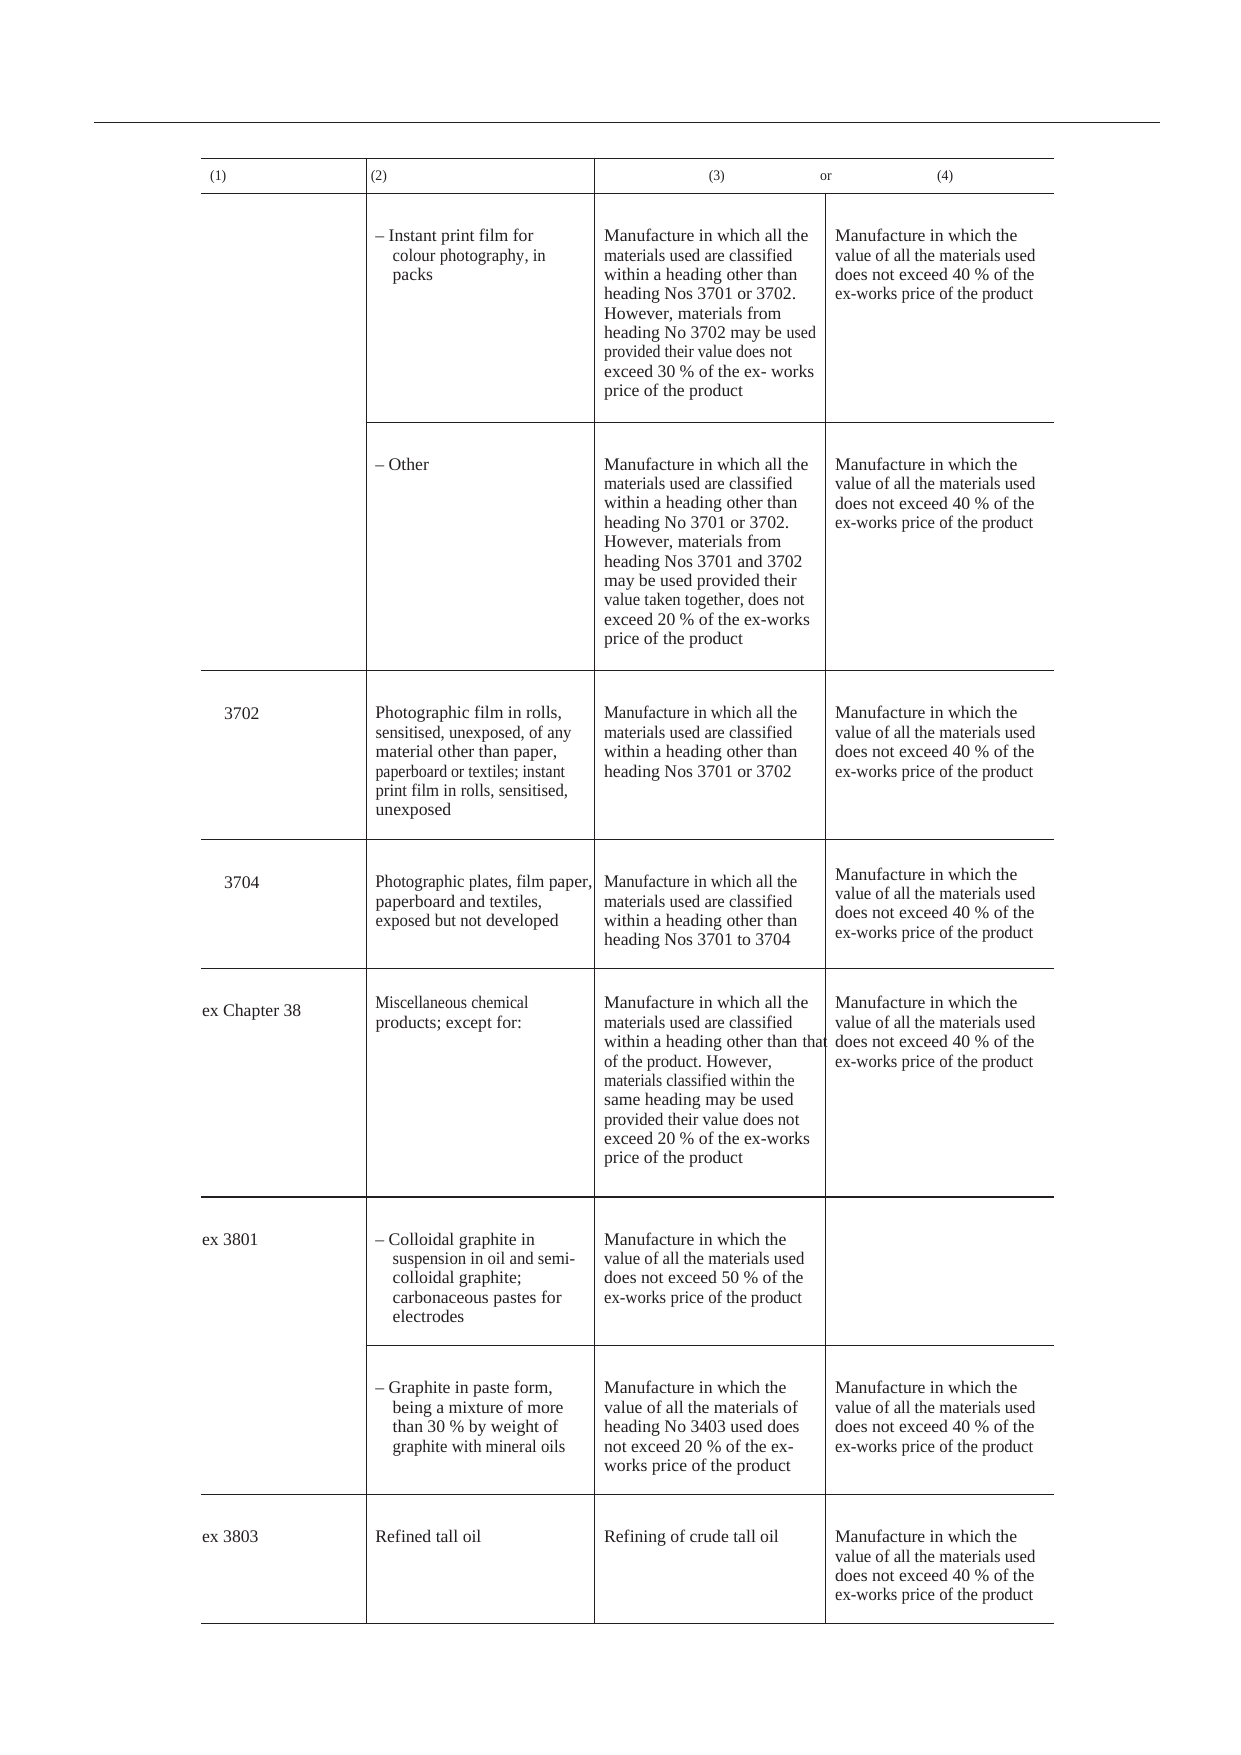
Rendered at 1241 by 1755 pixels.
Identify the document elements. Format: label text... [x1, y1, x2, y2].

table_cell Manufacture in which the value of all the materials used does not exceed 40 % of the ex-works price of the product [826, 1495, 1054, 1623]
table_cell Manufacture in which all the materials used are classified within a heading other than heading Nos 3701 or 3702 [595, 671, 825, 839]
table_cell Photographic plates, film paper, paperboard and textiles, exposed but not developed [367, 840, 594, 968]
table_header (3) or (4) [595, 159, 1054, 193]
table_cell Miscellaneous chemical products; except for: [367, 969, 594, 1196]
table_cell – Instant print film for colour photography, in packs [367, 194, 594, 422]
table_cell Refined tall oil [367, 1495, 594, 1623]
table_cell Manufacture in which the value of all the materials used does not exceed 40 % of the ex-works price of the product [826, 194, 1054, 422]
table_cell [201, 194, 366, 670]
table_cell ex 3803 [201, 1495, 366, 1623]
table_cell ex 3801 [201, 1198, 366, 1494]
table_cell – Colloidal graphite in suspension in oil and semi- colloidal graphite; carbonaceous pastes for electrodes [367, 1198, 594, 1345]
table_cell 3704 [201, 840, 366, 968]
table_cell Manufacture in which all the materials used are classified within a heading other than that of the product. However, materials classified within the same heading may be used provided their value does not exceed 20 % of the ex-works price of the product [595, 969, 825, 1196]
table_cell Manufacture in which the value of all the materials used does not exceed 40 % of the ex-works price of the product [826, 1346, 1054, 1494]
table_cell ex Chapter 38 [201, 969, 366, 1196]
table_cell Manufacture in which the value of all the materials used does not exceed 40 % of the ex-works price of the product [826, 671, 1054, 839]
table_cell Manufacture in which the value of all the materials used does not exceed 40 % of the ex-works price of the product [826, 969, 1054, 1196]
table_cell Manufacture in which the value of all the materials used does not exceed 40 % of the ex-works price of the product [826, 423, 1054, 670]
table_cell – Graphite in paste form, being a mixture of more than 30 % by weight of graphite with mineral oils [367, 1346, 594, 1494]
table_cell Manufacture in which the value of all the materials used does not exceed 50 % of the ex-works price of the product [595, 1198, 825, 1345]
table_cell Manufacture in which the value of all the materials of heading No 3403 used does not exceed 20 % of the ex- works price of the product [595, 1346, 825, 1494]
table_cell Manufacture in which all the materials used are classified within a heading other than heading Nos 3701 or 3702. However, materials from heading No 3702 may be used provided their value does not exceed 30 % of the ex- works price of the product [595, 194, 825, 422]
table_cell Manufacture in which all the materials used are classified within a heading other than heading Nos 3701 to 3704 [595, 840, 825, 968]
table_cell – Other [367, 423, 594, 670]
table_cell Manufacture in which all the materials used are classified within a heading other than heading No 3701 or 3702. However, materials from heading Nos 3701 and 3702 may be used provided their value taken together, does not exceed 20 % of the ex-works price of the product [595, 423, 825, 670]
table_cell Photographic film in rolls, sensitised, unexposed, of any material other than paper, paperboard or textiles; instant print film in rolls, sensitised, unexposed [367, 671, 594, 839]
table_cell [826, 1198, 1054, 1345]
table_cell Refining of crude tall oil [595, 1495, 825, 1623]
table_header (2) [367, 159, 594, 193]
table_cell Manufacture in which the value of all the materials used does not exceed 40 % of the ex-works price of the product [826, 840, 1054, 968]
table_cell 3702 [201, 671, 366, 839]
table_header (1) [201, 159, 366, 193]
